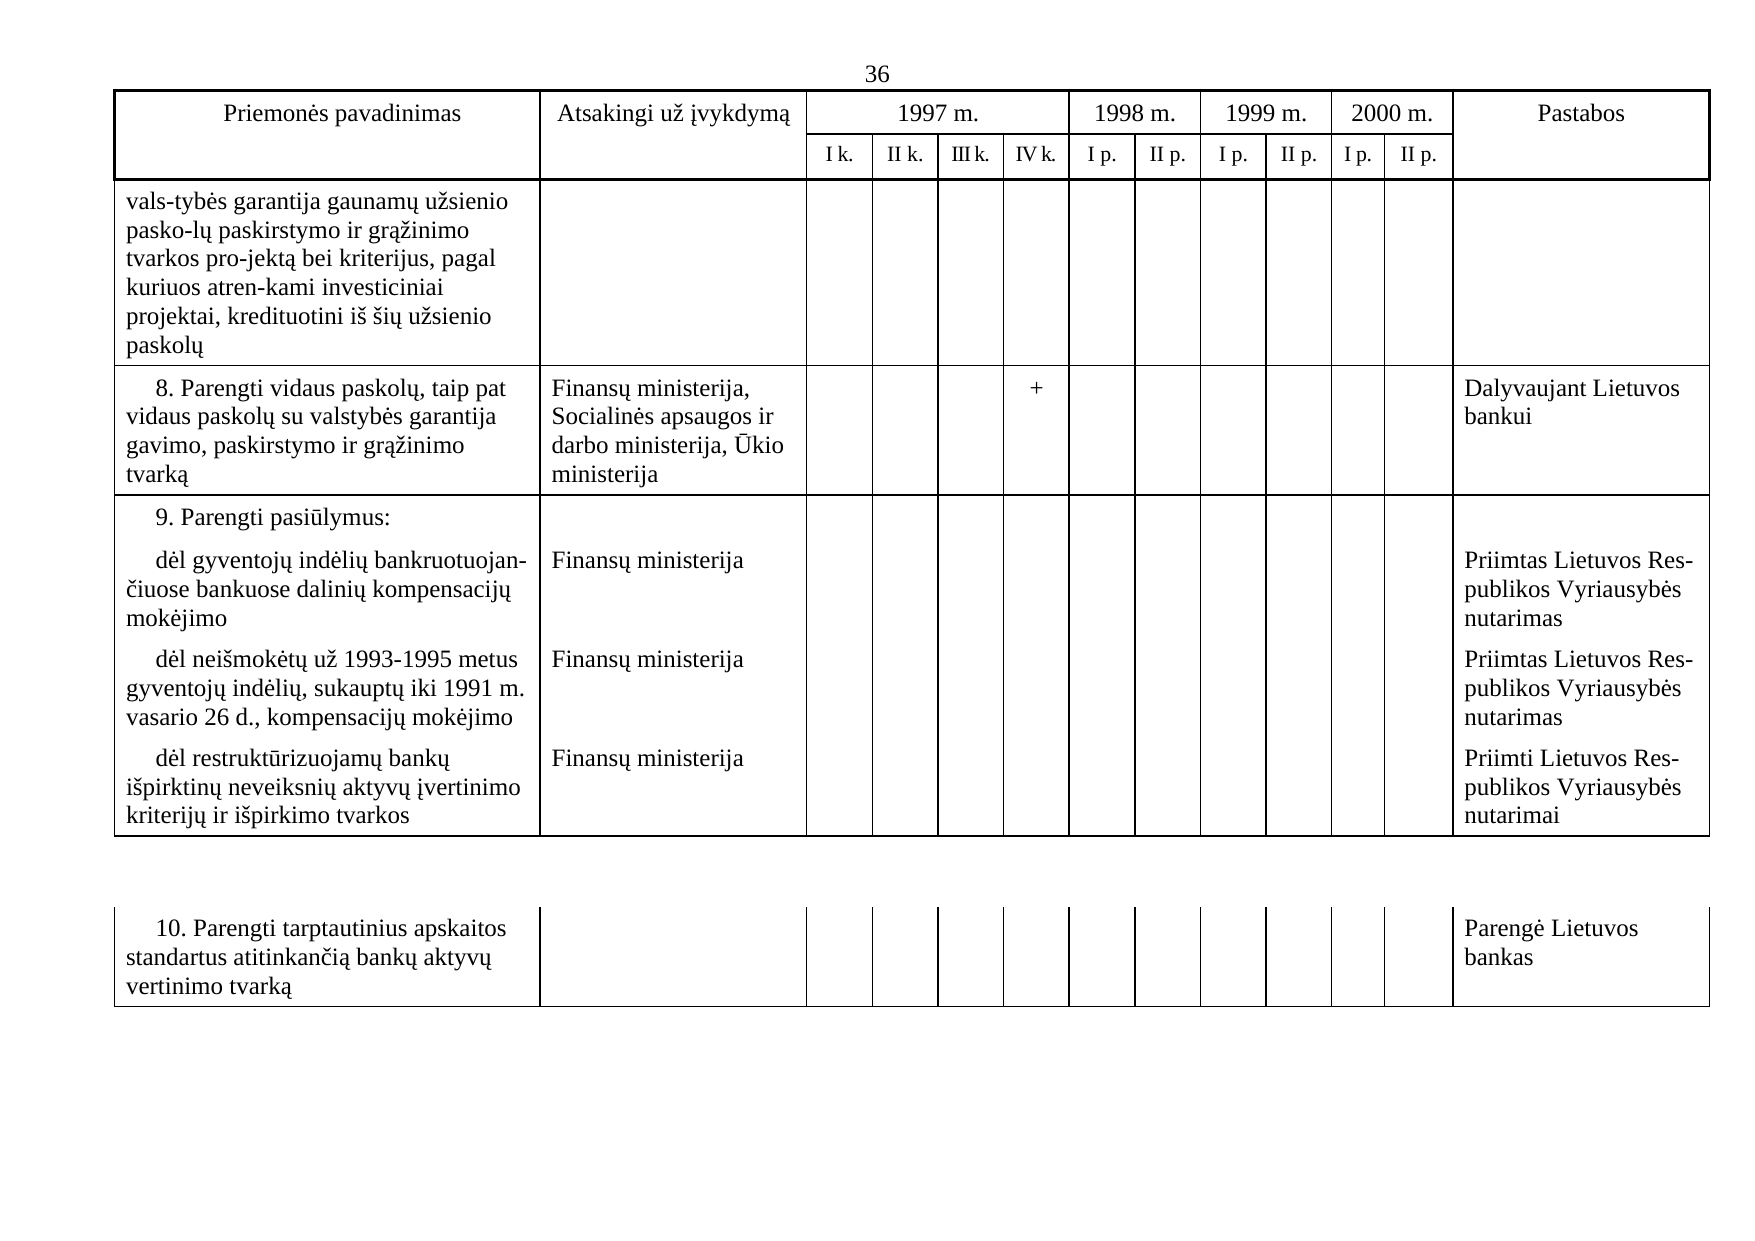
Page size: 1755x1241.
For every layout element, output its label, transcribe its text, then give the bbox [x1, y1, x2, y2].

table_cell [1267, 638, 1331, 737]
table_cell II k. [873, 135, 937, 178]
table_cell 8. Parengti vidaus paskolų, taip pat vidaus paskolų su valstybės garantija gavimo, paskirstymo ir grąžinimo tvarką [115, 366, 539, 494]
table_cell [1267, 181, 1331, 365]
table_cell [873, 366, 937, 494]
table_cell dėl gyventojų indėlių bankruotuojan-čiuose bankuose dalinių kompensacijų mokėjimo [115, 539, 539, 638]
table_cell [807, 539, 872, 638]
table_cell [1267, 496, 1331, 539]
table_cell [1136, 907, 1200, 1006]
table_cell [939, 638, 1003, 737]
table_cell II p. [1267, 135, 1331, 178]
table_cell [1332, 907, 1384, 1006]
table_cell Finansų ministerija [541, 737, 806, 835]
table_cell [1201, 638, 1265, 737]
table_header 1999 m. [1201, 92, 1331, 133]
table_cell [1070, 366, 1134, 494]
table_cell [1070, 638, 1134, 737]
table_cell [541, 907, 806, 1006]
table_cell [1454, 181, 1709, 365]
table_cell [1267, 737, 1331, 835]
table_cell [939, 539, 1003, 638]
table_cell [1201, 366, 1265, 494]
table_cell [1070, 737, 1134, 835]
table_cell [938, 837, 1003, 907]
table_cell [1454, 496, 1709, 539]
table_cell [1004, 181, 1068, 365]
table_cell Finansų ministerija, Socialinės apsaugos ir darbo ministerija, Ūkio ministerija [541, 366, 806, 494]
table_cell I p. [1201, 135, 1265, 178]
table_cell [1332, 496, 1384, 539]
table_cell [1069, 837, 1135, 907]
table_cell [1201, 181, 1265, 365]
table_cell [1332, 181, 1384, 365]
table_cell [1004, 539, 1068, 638]
table_header Pastabos [1454, 92, 1708, 133]
table_cell [939, 366, 1003, 494]
table_cell [1332, 366, 1384, 494]
table_cell [1267, 539, 1331, 638]
table_cell 9. Parengti pasiūlymus: [115, 496, 539, 539]
table_cell [1200, 837, 1266, 907]
table_cell [115, 837, 540, 907]
table_cell IV k. [1004, 135, 1068, 178]
table_header 1997 m. [807, 92, 1068, 133]
table_cell I k. [807, 135, 872, 178]
table_cell [1332, 737, 1384, 835]
table_cell [873, 638, 937, 737]
table_cell [939, 737, 1003, 835]
table_cell [807, 181, 872, 365]
table_cell [1385, 366, 1452, 494]
table_cell [1004, 496, 1068, 539]
table_cell [1004, 837, 1069, 907]
table_cell [1135, 837, 1200, 907]
table_cell [1267, 366, 1331, 494]
table_cell Dalyvaujant Lietuvos bankui [1454, 366, 1709, 494]
table_cell [873, 496, 937, 539]
table_cell [1266, 837, 1332, 907]
table_cell Finansų ministerija [541, 539, 806, 638]
table_cell [1385, 181, 1452, 365]
table_cell [807, 366, 872, 494]
table_cell Priimtas Lietuvos Res-publikos Vyriausybės nutarimas [1454, 638, 1709, 737]
table_cell [807, 907, 872, 1006]
table_cell [1385, 539, 1452, 638]
table_cell [1004, 737, 1068, 835]
table_cell [807, 638, 872, 737]
table_cell [1004, 907, 1068, 1006]
table_cell + [1004, 366, 1068, 494]
table_cell [873, 539, 937, 638]
table_cell [1453, 837, 1709, 907]
table_cell [541, 181, 806, 365]
table_cell I p. [1070, 135, 1134, 178]
table_cell [1201, 496, 1265, 539]
table_cell [1385, 837, 1453, 907]
table_cell [1332, 638, 1384, 737]
table_cell [807, 837, 872, 907]
table_cell [1385, 638, 1452, 737]
table_cell [1267, 907, 1331, 1006]
table_cell [1070, 539, 1134, 638]
table_cell [541, 496, 806, 539]
table_cell Parengė Lietuvos bankas [1454, 907, 1709, 1006]
table_cell II p. [1385, 135, 1452, 178]
table_cell [1454, 133, 1708, 178]
table_header Atsakingi už įvykdymą [541, 92, 806, 133]
table_cell III k. [939, 135, 1003, 178]
table_cell [872, 837, 938, 907]
table_cell [1385, 907, 1452, 1006]
table_cell [1332, 837, 1384, 907]
table_cell [1201, 907, 1265, 1006]
table_cell [1070, 907, 1134, 1006]
table_cell Priimti Lietuvos Res-publikos Vyriausybės nutarimai [1454, 737, 1709, 835]
table_cell [873, 181, 937, 365]
table_cell [1136, 366, 1200, 494]
table_cell vals-tybės garantija gaunamų užsienio pasko-lų paskirstymo ir grąžinimo tvarkos pro-jektą bei kriterijus, pagal kuriuos atren-kami investiciniai projektai, kredituotini iš šių užsienio paskolų [115, 181, 539, 365]
table_header 1998 m. [1070, 92, 1200, 133]
table_cell Finansų ministerija [541, 638, 806, 737]
table_cell 10. Parengti tarptautinius apskaitos standartus atitinkančią bankų aktyvų vertinimo tvarką [115, 907, 539, 1006]
table_cell [1004, 638, 1068, 737]
table_cell dėl restruktūrizuojamų bankų išpirktinų neveiksnių aktyvų įvertinimo kriterijų ir išpirkimo tvarkos [115, 737, 539, 835]
table_header Priemonės pavadinimas [116, 92, 539, 133]
table_cell [807, 737, 872, 835]
table_cell [1332, 539, 1384, 638]
table_cell [939, 907, 1003, 1006]
table_cell Priimtas Lietuvos Res-publikos Vyriausybės nutarimas [1454, 539, 1709, 638]
table_cell [1070, 496, 1134, 539]
table_cell [1201, 539, 1265, 638]
table_cell [1136, 638, 1200, 737]
table_cell [541, 133, 806, 178]
table_cell [939, 496, 1003, 539]
table_cell I p. [1332, 135, 1384, 178]
table_cell [1136, 181, 1200, 365]
table_header 2000 m. [1332, 92, 1452, 133]
table_cell [1385, 496, 1452, 539]
table_cell [1136, 496, 1200, 539]
table_cell [116, 133, 539, 178]
table_cell [873, 907, 937, 1006]
table_cell [1201, 737, 1265, 835]
table_cell [807, 496, 872, 539]
table_cell [1136, 539, 1200, 638]
table_cell [1070, 181, 1134, 365]
table_cell [1136, 737, 1200, 835]
table_cell II p. [1136, 135, 1200, 178]
table_cell [939, 181, 1003, 365]
table_cell dėl neišmokėtų už 1993-1995 metus gyventojų indėlių, sukauptų iki 1991 m. vasario 26 d., kompensacijų mokėjimo [115, 638, 539, 737]
table_cell [873, 737, 937, 835]
table_cell [1385, 737, 1452, 835]
table_cell [540, 837, 807, 907]
